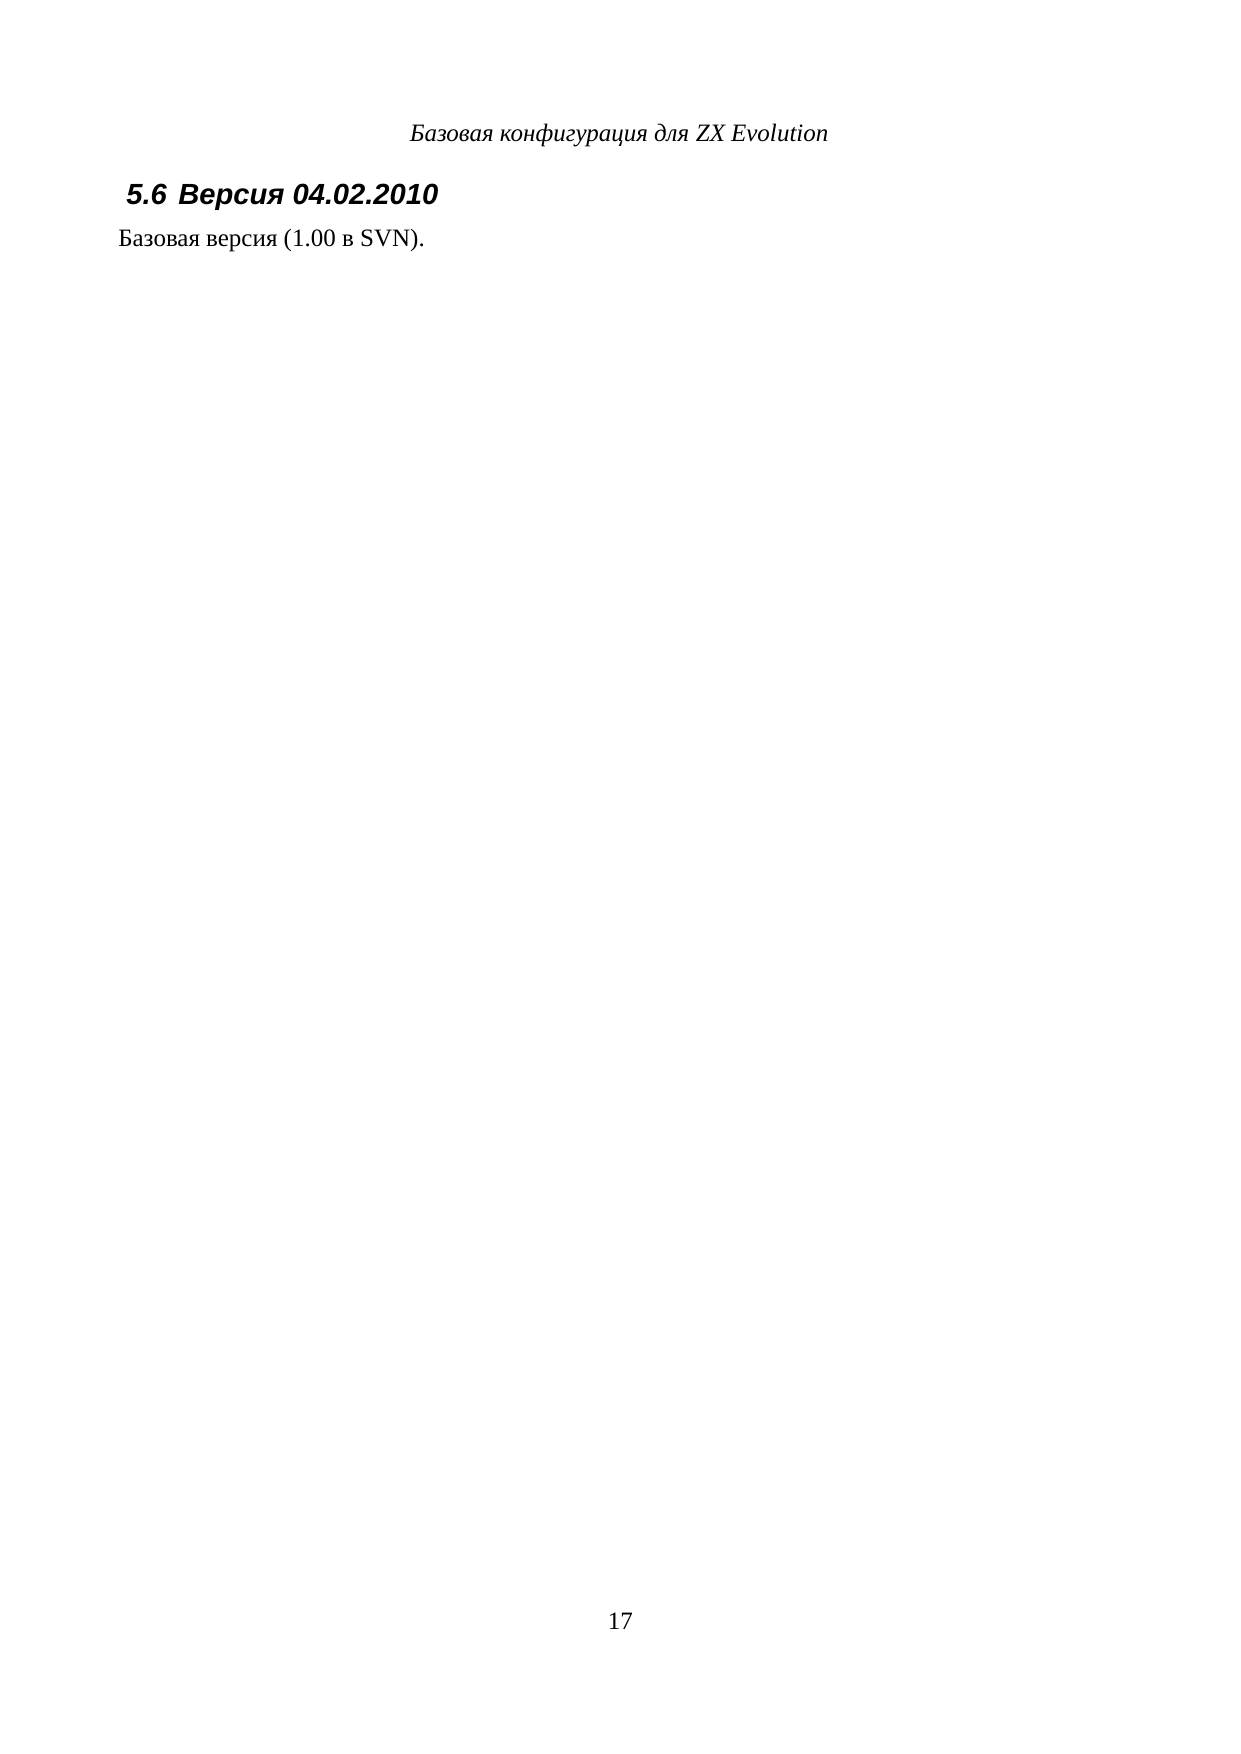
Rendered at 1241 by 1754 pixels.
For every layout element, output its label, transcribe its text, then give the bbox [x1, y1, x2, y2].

subtitle Версия 04.02.2010 [118, 177, 1122, 211]
text Базовая версия (1.00 в SVN). [118, 223, 1122, 252]
